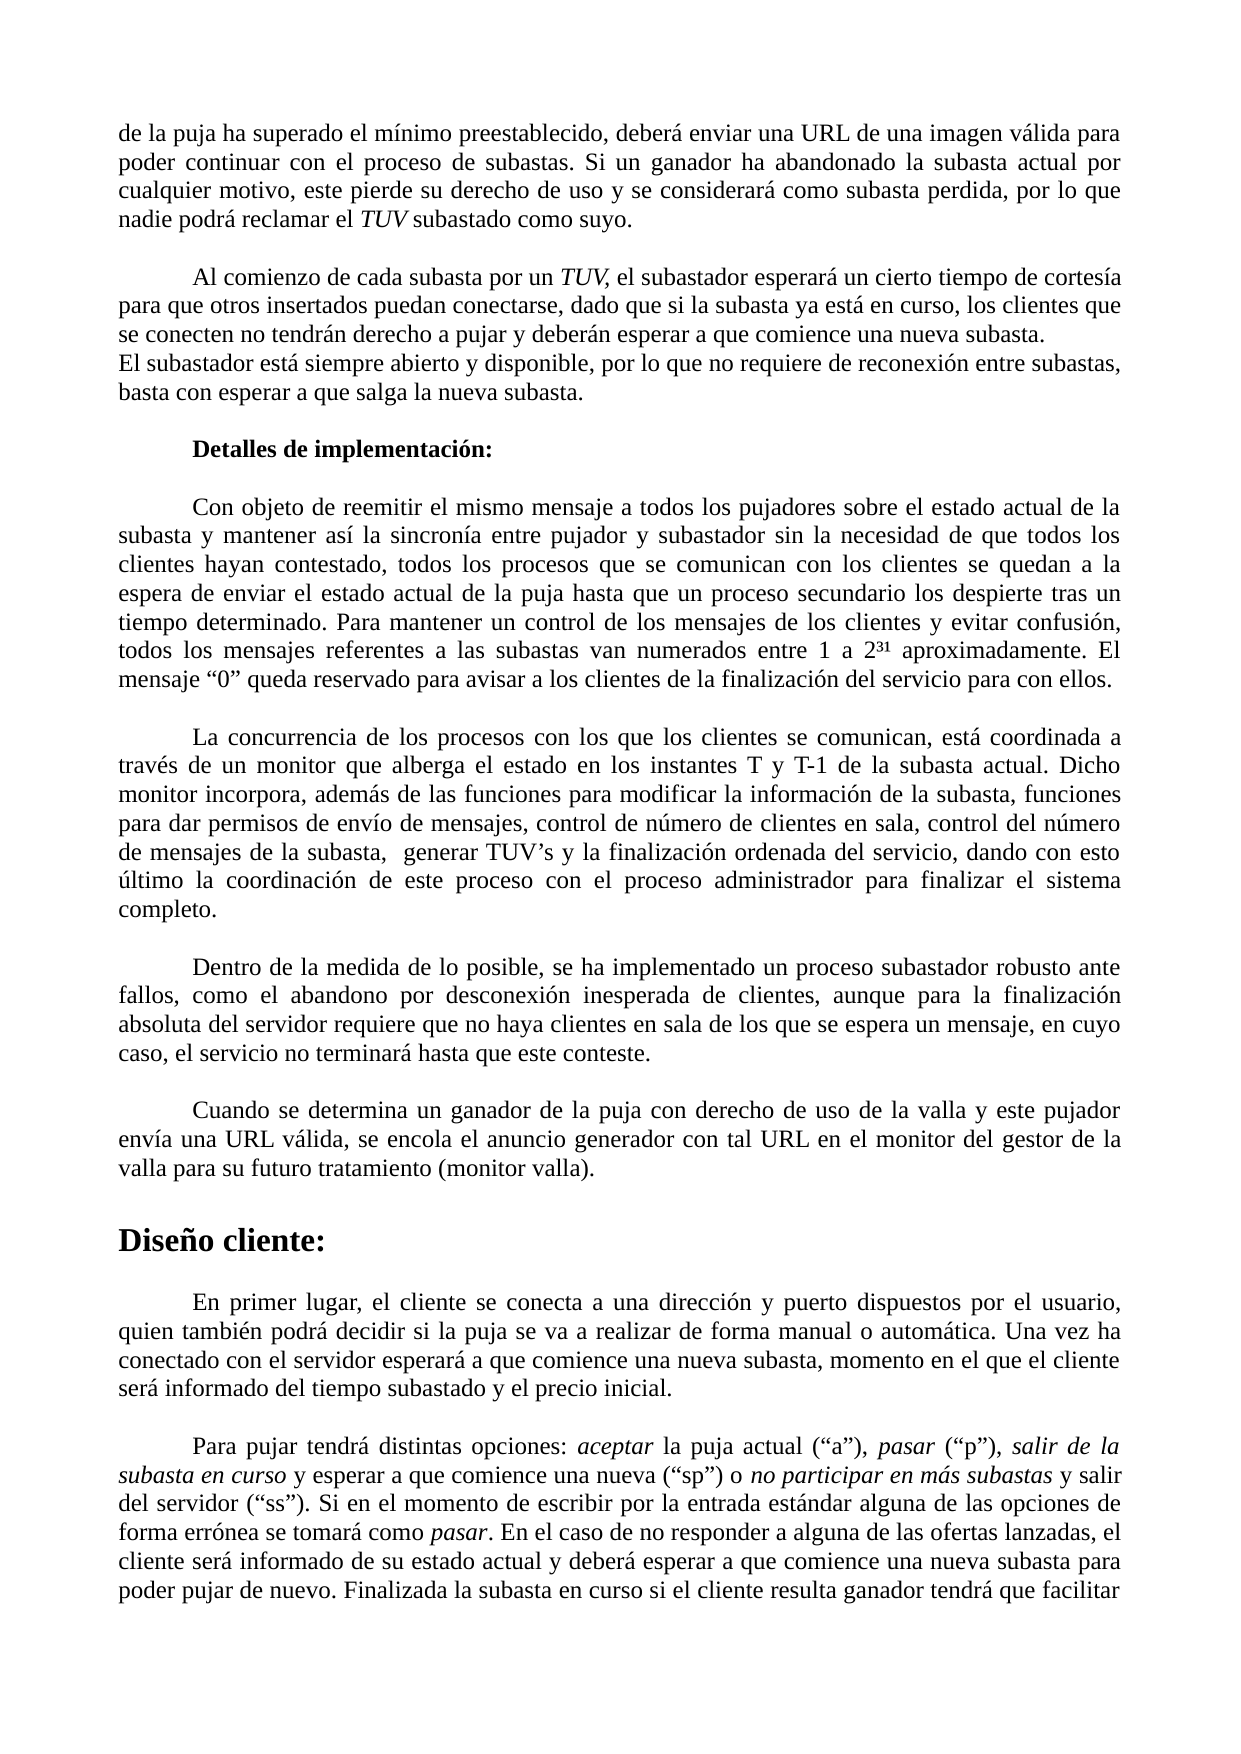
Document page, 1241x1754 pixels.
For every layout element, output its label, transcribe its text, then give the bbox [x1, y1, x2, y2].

text En primer lugar, el cliente se conecta a una dirección y puerto dispuestos por el usuario, quien también podrá decidir si la puja se va a realizar de forma manual o automática. Una vez ha conectado con el servidor esperará a que comience una nueva subasta, momento en el que el cliente será informado del tiempo subastado y el precio inicial. [118, 1287, 1122, 1402]
text Cuando se determina un ganador de la puja con derecho de uso de la valla y este pujador envía una URL válida, se encola el anuncio generador con tal URL en el monitor del gestor de la valla para su futuro tratamiento (monitor valla). [118, 1096, 1122, 1182]
text Diseño cliente: [118, 1220, 1122, 1258]
text El subastador está siempre abierto y disponible, por lo que no requiere de reconexión entre subastas, basta con esperar a que salga la nueva subasta. [118, 348, 1122, 406]
text Dentro de la medida de lo posible, se ha implementado un proceso subastador robusto ante fallos, como el abandono por desconexión inesperada de clientes, aunque para la finalización absoluta del servidor requiere que no haya clientes en sala de los que se espera un mensaje, en cuyo caso, el servicio no terminará hasta que este conteste. [118, 952, 1122, 1067]
text Al comienzo de cada subasta por un TUV, el subastador esperará un cierto tiempo de cortesía para que otros insertados puedan conectarse, dado que si la subasta ya está en curso, los clientes que se conecten no tendrán derecho a pujar y deberán esperar a que comience una nueva subasta. [118, 262, 1122, 348]
text de la puja ha superado el mínimo preestablecido, deberá enviar una URL de una imagen válida para poder continuar con el proceso de subastas. Si un ganador ha abandonado la subasta actual por cualquier motivo, este pierde su derecho de uso y se considerará como subasta perdida, por lo que nadie podrá reclamar el TUV subastado como suyo. [118, 118, 1122, 233]
text Con objeto de reemitir el mismo mensaje a todos los pujadores sobre el estado actual de la subasta y mantener así la sincronía entre pujador y subastador sin la necesidad de que todos los clientes hayan contestado, todos los procesos que se comunican con los clientes se quedan a la espera de enviar el estado actual de la puja hasta que un proceso secundario los despierte tras un tiempo determinado. Para mantener un control de los mensajes de los clientes y evitar confusión, todos los mensajes referentes a las subastas van numerados entre 1 a 2³¹ aproximadamente. El mensaje “0” queda reservado para avisar a los clientes de la finalización del servicio para con ellos. [118, 492, 1122, 693]
text Para pujar tendrá distintas opciones: aceptar la puja actual (“a”), pasar (“p”), salir de la subasta en curso y esperar a que comience una nueva (“sp”) o no participar en más subastas y salir del servidor (“ss”). Si en el momento de escribir por la entrada estándar alguna de las opciones de forma errónea se tomará como pasar. En el caso de no responder a alguna de las ofertas lanzadas, el cliente será informado de su estado actual y deberá esperar a que comience una nueva subasta para poder pujar de nuevo. Finalizada la subasta en curso si el cliente resulta ganador tendrá que facilitar [118, 1431, 1122, 1603]
text Detalles de implementación: [118, 434, 1122, 463]
text La concurrencia de los procesos con los que los clientes se comunican, está coordinada a través de un monitor que alberga el estado en los instantes T y T-1 de la subasta actual. Dicho monitor incorpora, además de las funciones para modificar la información de la subasta, funciones para dar permisos de envío de mensajes, control de número de clientes en sala, control del número de mensajes de la subasta, generar TUV’s y la finalización ordenada del servicio, dando con esto último la coordinación de este proceso con el proceso administrador para finalizar el sistema completo. [118, 722, 1122, 923]
